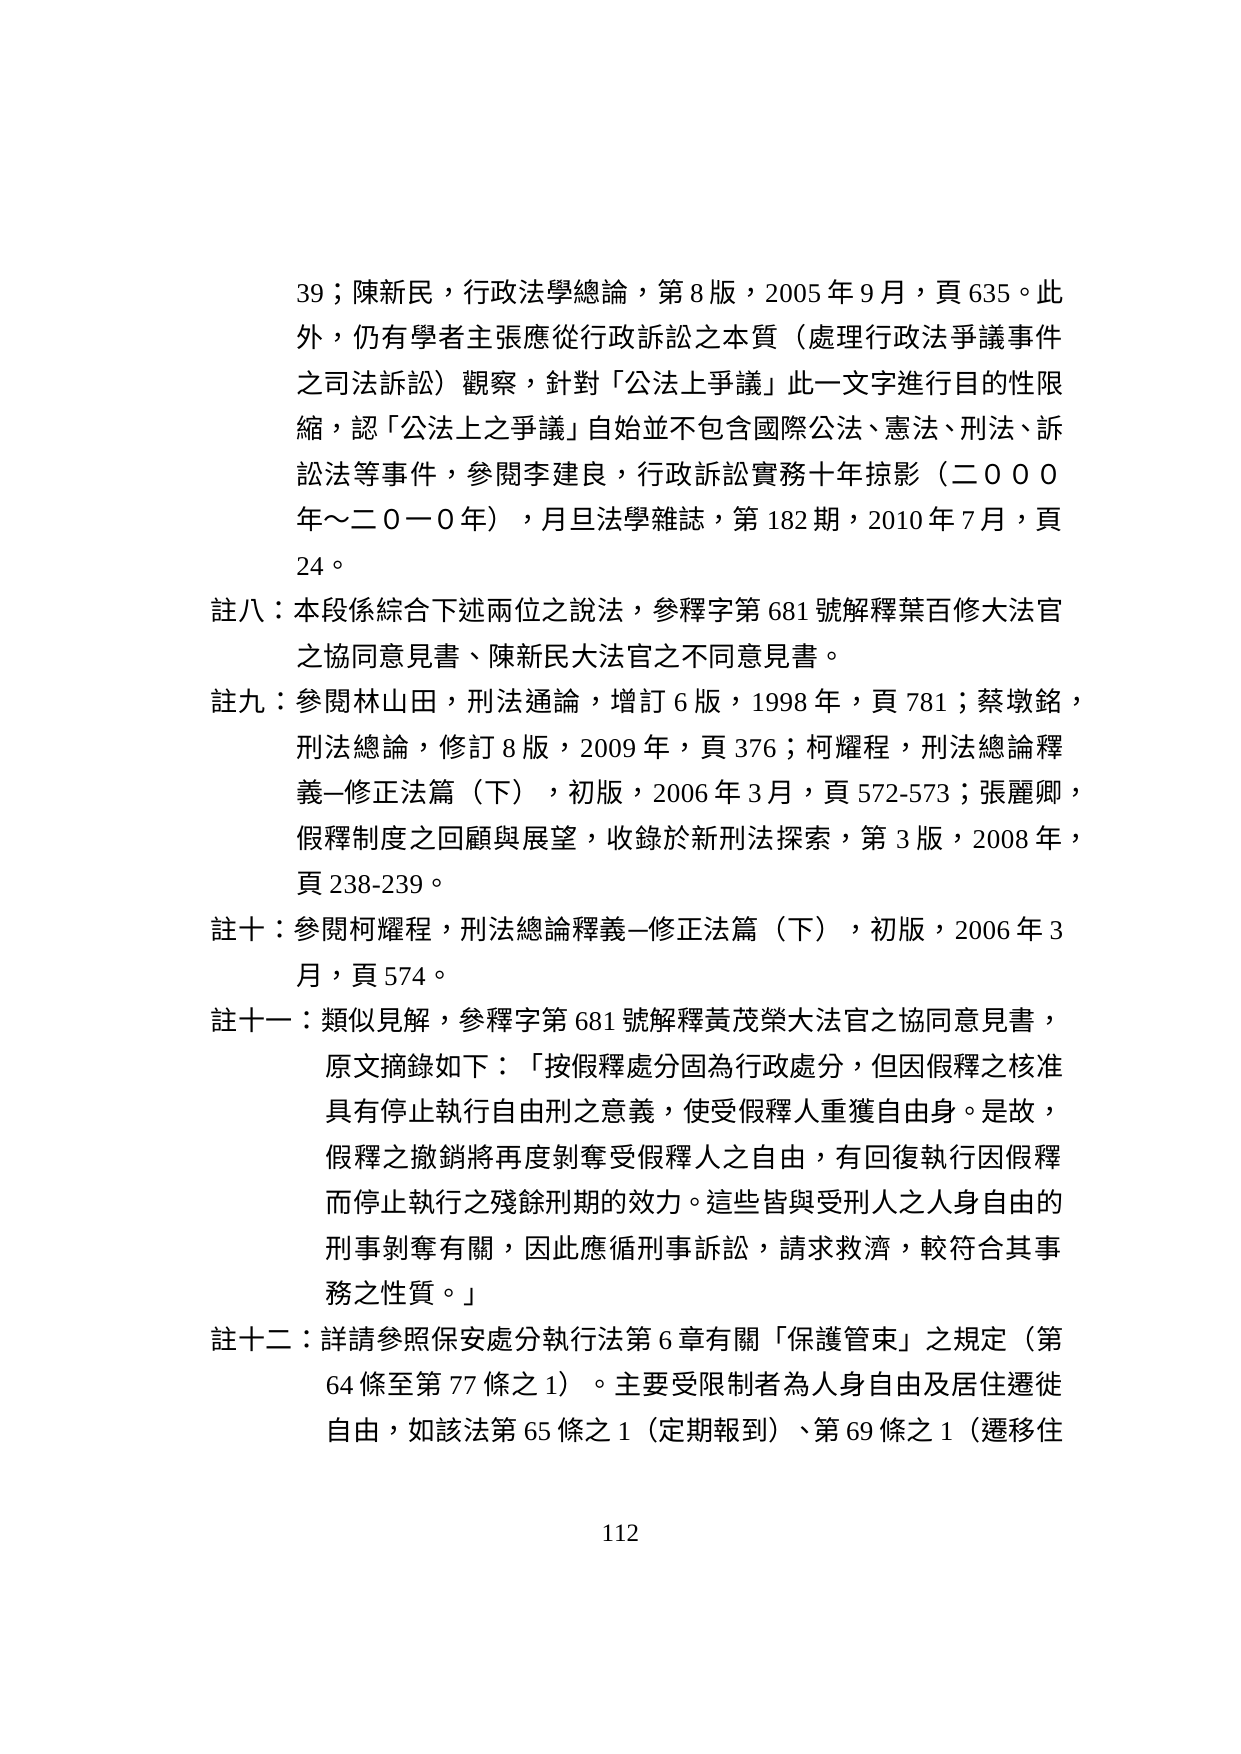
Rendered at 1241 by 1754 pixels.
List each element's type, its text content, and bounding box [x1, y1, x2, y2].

text 註十二：詳請參照保安處分執行法第6章有關「保護管束」之規定（第64條至第77條之1）。主要受限制者為人身自由及居住遷徙自由，如該法第65條之1（定期報到）、第69條之1（遷移住 [210, 1313, 1063, 1449]
text 註十一：類似見解，參釋字第681號解釋黃茂榮大法官之協同意見書，原文摘錄如下：「按假釋處分固為行政處分，但因假釋之核准具有停止執行自由刑之意義，使受假釋人重獲自由身。是故，假釋之撤銷將再度剝奪受假釋人之自由，有回復執行因假釋而停止執行之殘餘刑期的效力。這些皆與受刑人之人身自由的刑事剝奪有關，因此應循刑事訴訟，請求救濟，較符合其事務之性質。」 [210, 994, 1063, 1313]
text 註十：參閱柯耀程，刑法總論釋義─修正法篇（下），初版，2006年3月，頁574。 [210, 903, 1063, 994]
text 註九：參閱林山田，刑法通論，增訂6版，1998年，頁781；蔡墩銘，刑法總論，修訂8版，2009年，頁376；柯耀程，刑法總論釋義─修正法篇（下），初版，2006年3月，頁572-573；張麗卿，假釋制度之回顧與展望，收錄於新刑法探索，第3版，2008年，頁238-239。 [210, 676, 1063, 903]
text 註八：本段係綜合下述兩位之說法，參釋字第681號解釋葉百修大法官之協同意見書、陳新民大法官之不同意見書。 [210, 584, 1063, 676]
text 39；陳新民，行政法學總論，第8版，2005年9月，頁635。此外，仍有學者主張應從行政訴訟之本質（處理行政法爭議事件之司法訴訟）觀察，針對「公法上爭議」此一文字進行目的性限縮，認「公法上之爭議」自始並不包含國際公法、憲法、刑法、訴訟法等事件，參閱李建良，行政訴訟實務十年掠影（二０００年～二０一０年），月旦法學雜誌，第182期，2010年7月，頁24。 [210, 266, 1063, 584]
